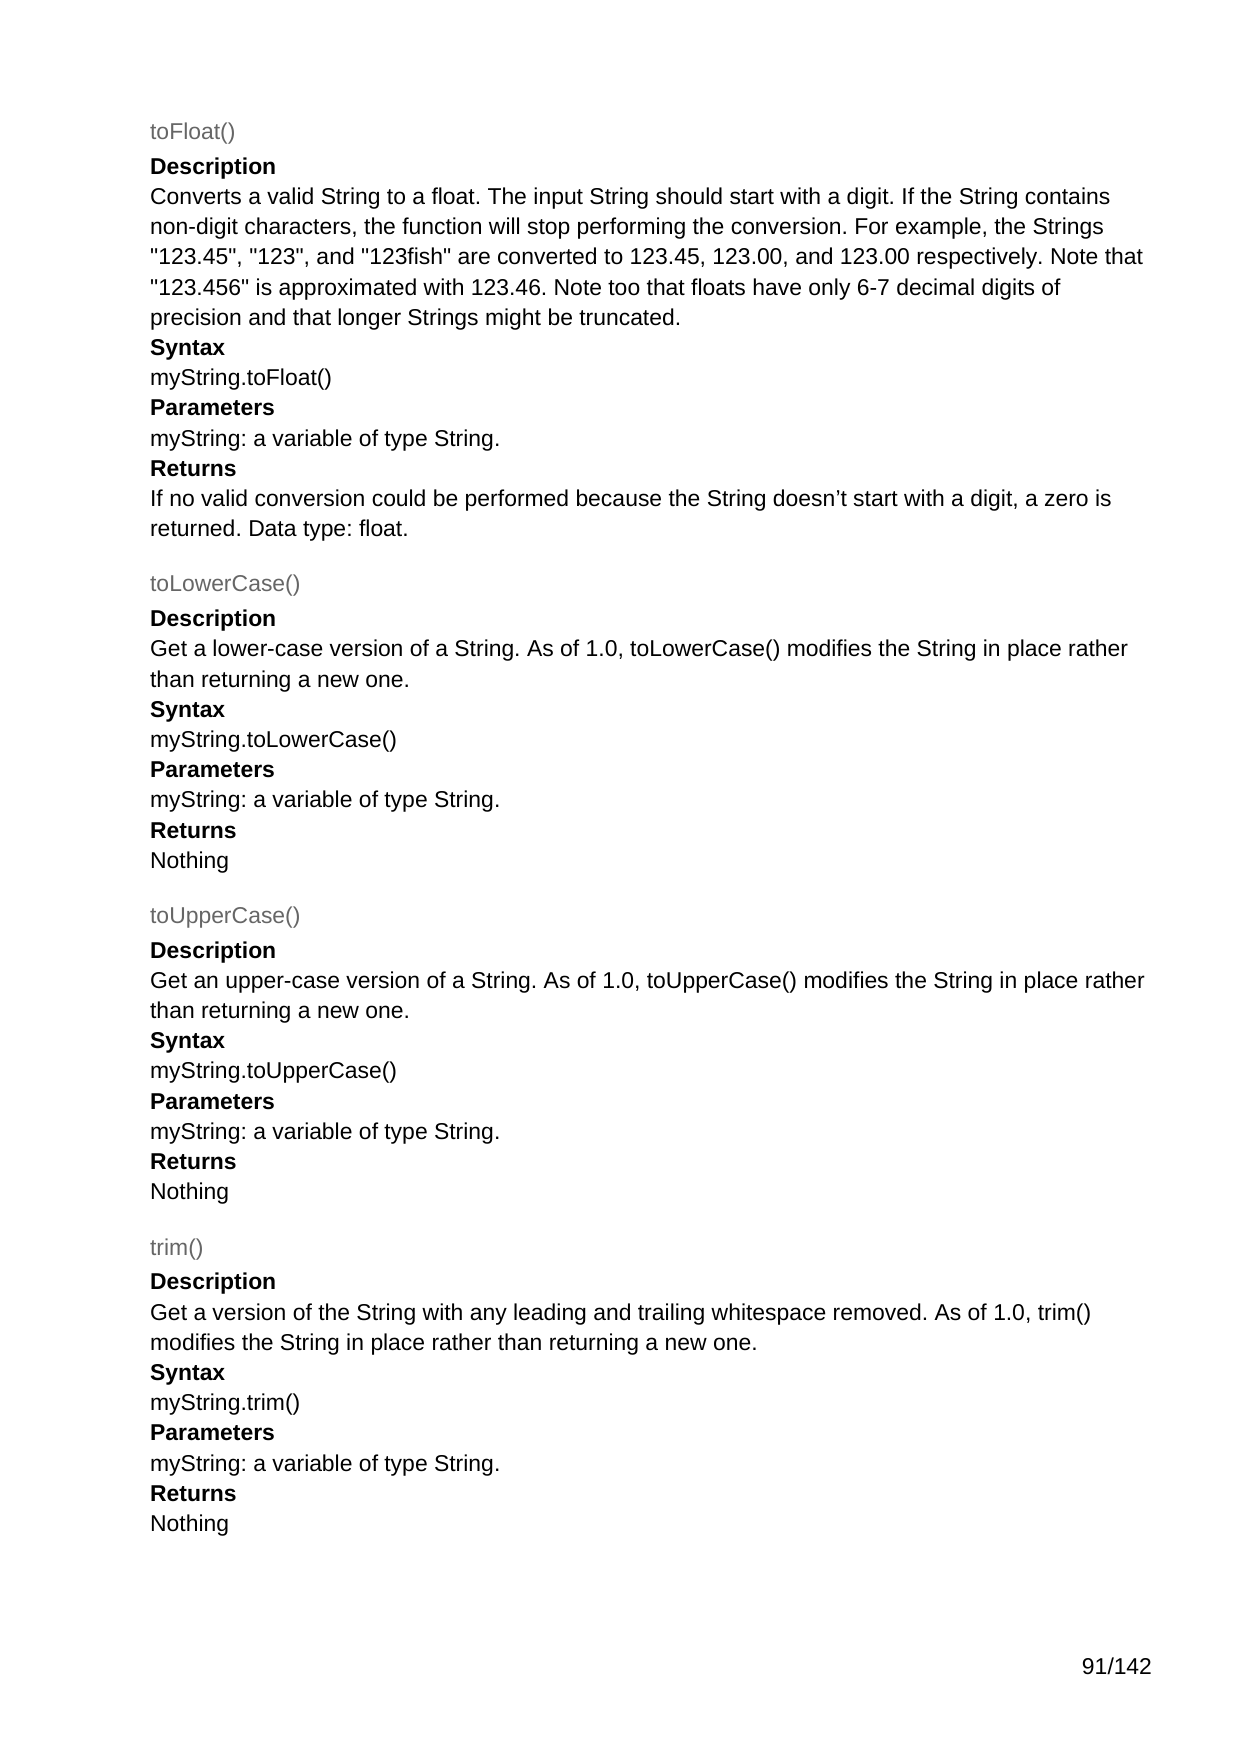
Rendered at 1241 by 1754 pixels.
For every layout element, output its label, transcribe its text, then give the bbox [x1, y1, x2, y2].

text Converts a valid String to a float. The input String should start with a digit. If the String contains non-digit characters, the function will stop performing the conversion. For example, the Strings "123.45", "123", and "123fish" are converted to 123.45, 123.00, and 123.00 respectively. Note that "123.456" is approximated with 123.46. Note too that floats have only 6-7 decimal digits of precision and that longer Strings might be truncated. [150, 183, 1152, 330]
text Description [150, 937, 1152, 963]
subtitle toUpperCase() [150, 902, 1152, 928]
text Syntax [150, 1359, 1152, 1385]
text Returns [150, 817, 1152, 843]
text myString.toFloat() [150, 364, 1152, 391]
text Parameters [150, 756, 1152, 782]
text Get a lower-case version of a String. As of 1.0, toLowerCase() modifies the String in place rather than returning a new one. [150, 635, 1152, 692]
text Description [150, 605, 1152, 631]
text Get an upper-case version of a String. As of 1.0, toUpperCase() modifies the String in place rather than returning a new one. [150, 967, 1152, 1023]
text myString.toLowerCase() [150, 726, 1152, 752]
text myString.toUpperCase() [150, 1057, 1152, 1084]
text Returns [150, 1480, 1152, 1506]
text Description [150, 1268, 1152, 1294]
text Parameters [150, 394, 1152, 421]
text Parameters [150, 1419, 1152, 1446]
text myString: a variable of type String. [150, 1449, 1152, 1476]
text Syntax [150, 1027, 1152, 1054]
text Nothing [150, 847, 1152, 873]
subtitle toLowerCase() [150, 570, 1152, 597]
text myString: a variable of type String. [150, 1118, 1152, 1144]
text Returns [150, 1148, 1152, 1174]
text Parameters [150, 1088, 1152, 1114]
subtitle trim() [150, 1233, 1152, 1260]
text Returns [150, 455, 1152, 481]
text myString.trim() [150, 1389, 1152, 1415]
text myString: a variable of type String. [150, 786, 1152, 813]
text Description [150, 153, 1152, 179]
text Get a version of the String with any leading and trailing whitespace removed. As of 1.0, trim() modifies the String in place rather than returning a new one. [150, 1298, 1152, 1355]
text Syntax [150, 696, 1152, 722]
text Nothing [150, 1510, 1152, 1536]
text If no valid conversion could be performed because the String doesn’t start with a digit, a zero is returned. Data type: float. [150, 485, 1152, 542]
text myString: a variable of type String. [150, 424, 1152, 451]
text Nothing [150, 1178, 1152, 1205]
text Syntax [150, 334, 1152, 360]
subtitle toFloat() [150, 118, 1152, 144]
